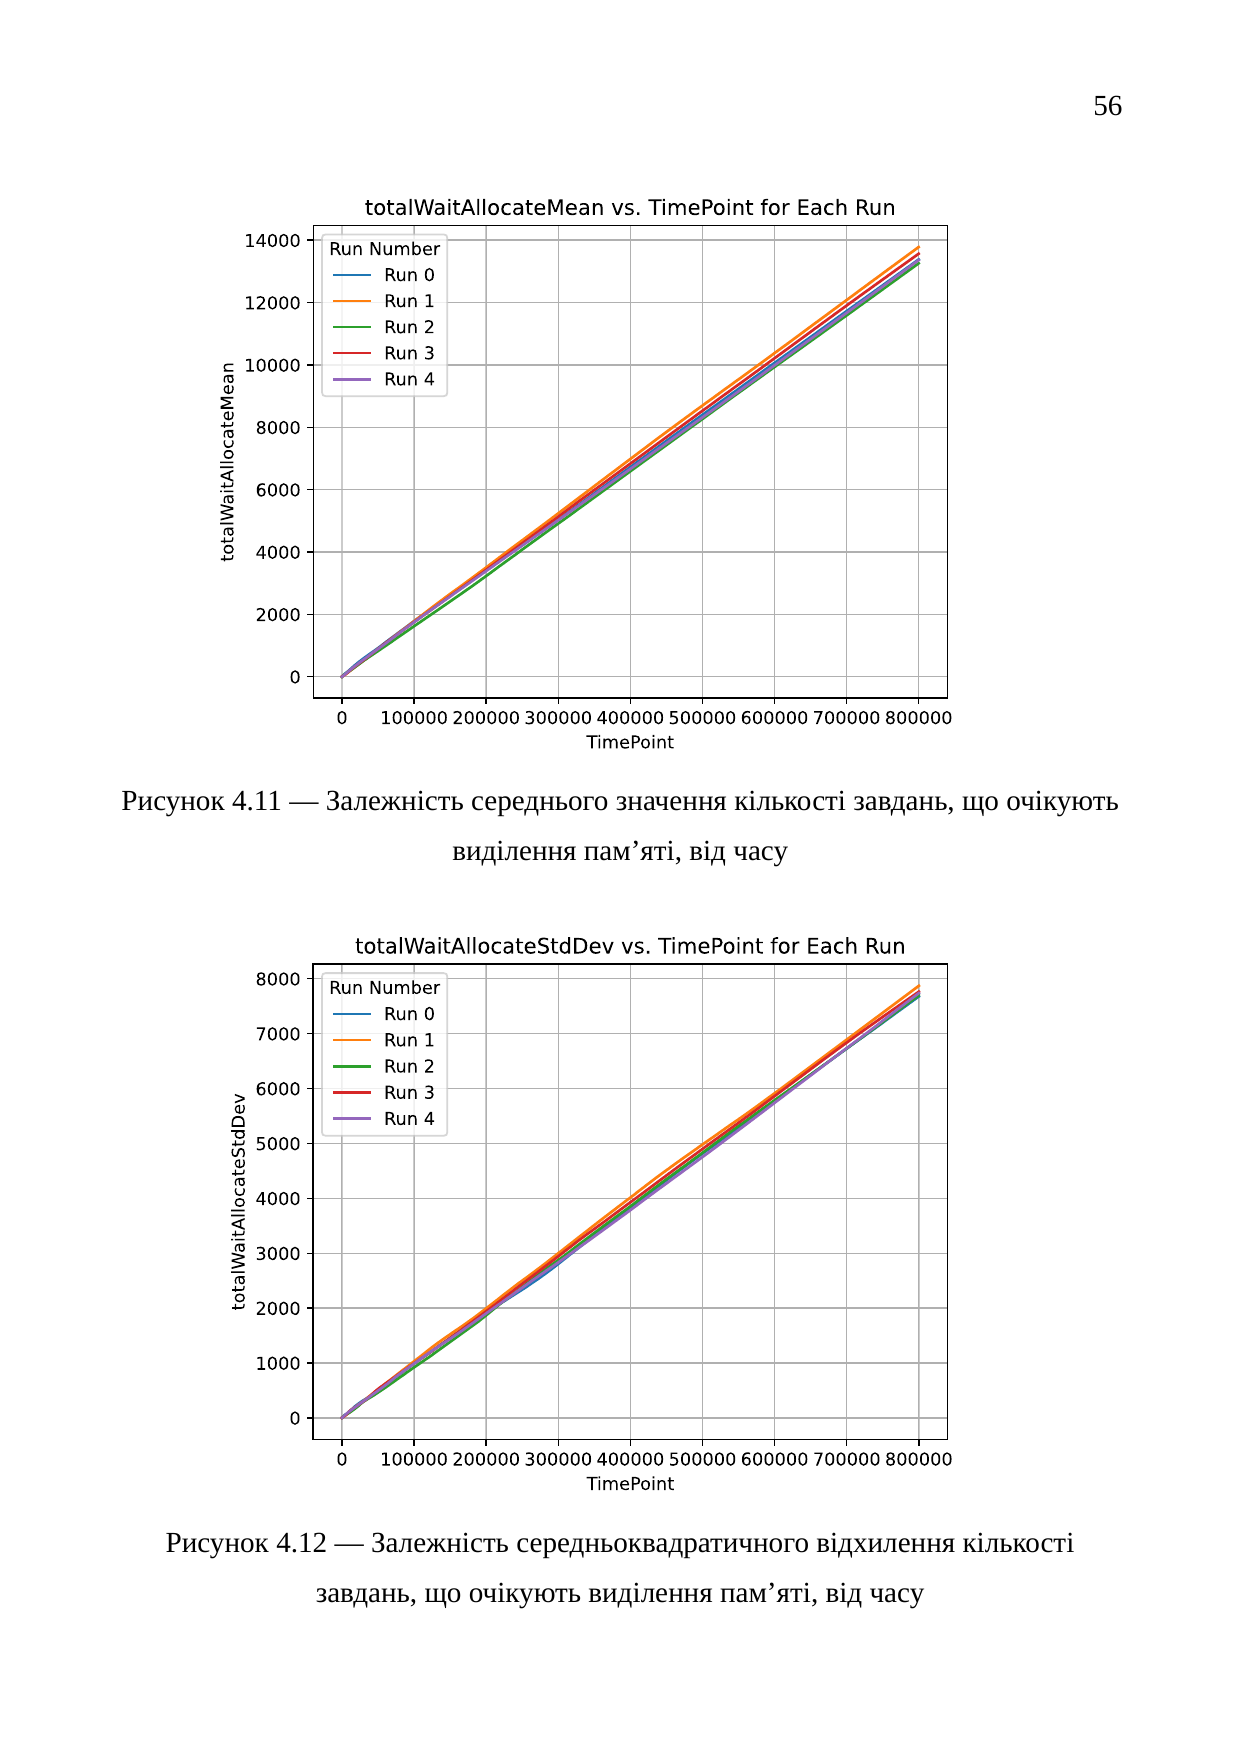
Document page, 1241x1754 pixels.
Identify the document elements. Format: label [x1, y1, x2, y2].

table_header [118, 139, 1122, 877]
table_cell [118, 877, 1122, 1615]
